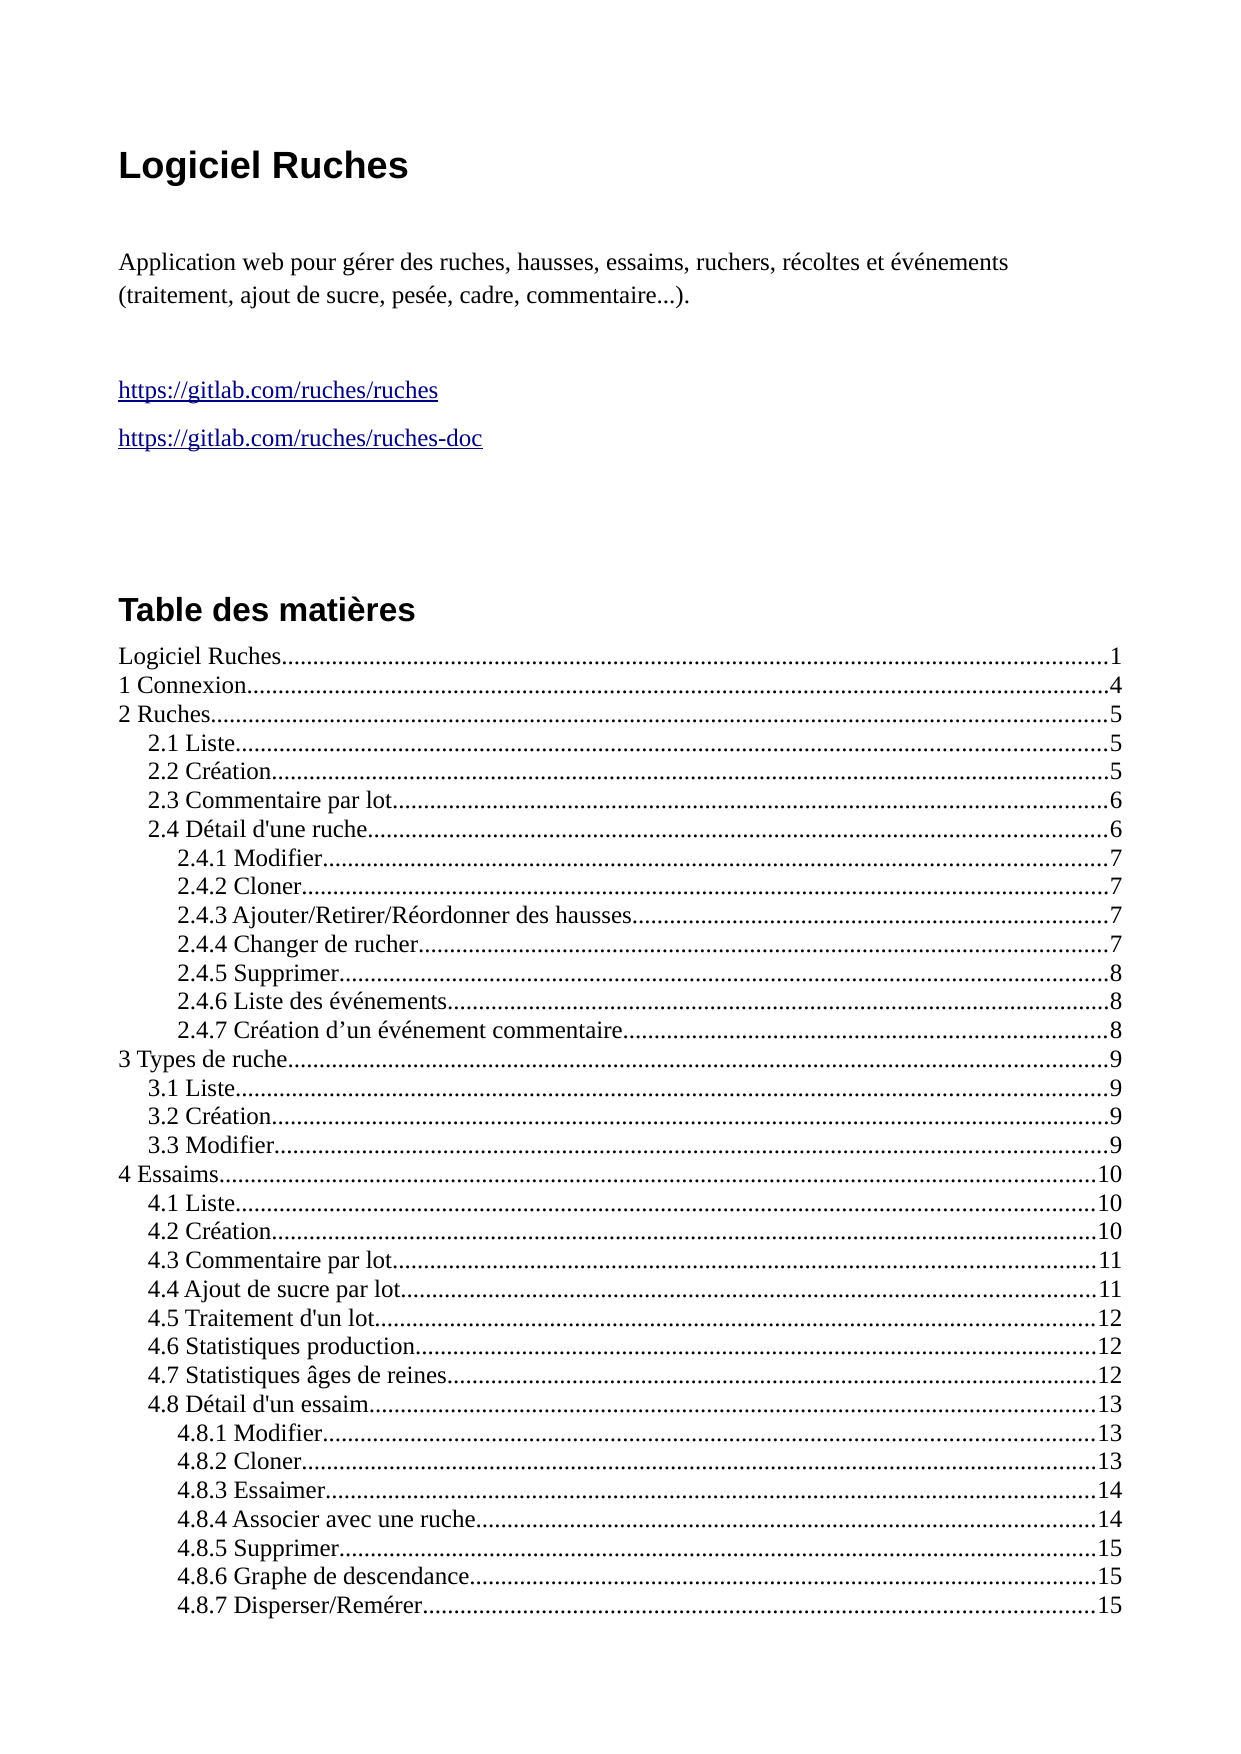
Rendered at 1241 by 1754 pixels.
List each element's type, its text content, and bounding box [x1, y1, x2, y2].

text 2.4.5 Supprimer 8 [177, 958, 1122, 986]
text 2.4.6 Liste des événements 8 [177, 986, 1122, 1015]
text 4.3 Commentaire par lot 11 [148, 1245, 1122, 1274]
text 4.8.6 Graphe de descendance 15 [177, 1561, 1122, 1590]
text 4.4 Ajout de sucre par lot 11 [148, 1274, 1122, 1303]
text 2 Ruches 5 [118, 699, 1122, 728]
text 4.8.5 Supprimer 15 [177, 1533, 1122, 1561]
text 3.2 Création 9 [148, 1101, 1122, 1130]
text 3.3 Modifier 9 [148, 1130, 1122, 1159]
text 2.3 Commentaire par lot 6 [148, 785, 1122, 814]
text 4.8.4 Associer avec une ruche 14 [177, 1504, 1122, 1533]
text 4.1 Liste 10 [148, 1188, 1122, 1216]
text 4.8.3 Essaimer 14 [177, 1475, 1122, 1504]
text Application web pour gérer des ruches, hausses, essaims, ruchers, récoltes et événements (traitement, ajout de sucre, pesée, cadre, commentaire...). [118, 247, 1122, 309]
text 4.5 Traitement d'un lot 12 [148, 1303, 1122, 1331]
text 4.6 Statistiques production 12 [148, 1331, 1122, 1360]
text 3 Types de ruche 9 [118, 1044, 1122, 1073]
text 2.4.4 Changer de rucher 7 [177, 929, 1122, 958]
text 3.1 Liste 9 [148, 1073, 1122, 1101]
text 4.2 Création 10 [148, 1216, 1122, 1245]
text 4 Essaims 10 [118, 1159, 1122, 1188]
text 4.8.7 Disperser/Remérer 15 [177, 1590, 1122, 1619]
text 2.4.7 Création d’un événement commentaire 8 [177, 1015, 1122, 1044]
text 2.4.1 Modifier 7 [177, 843, 1122, 871]
text 2.2 Création 5 [148, 756, 1122, 785]
text 2.4 Détail d'une ruche 6 [148, 814, 1122, 843]
text 4.8 Détail d'un essaim 13 [148, 1389, 1122, 1418]
subtitle Table des matières [118, 591, 1122, 629]
subtitle Logiciel Ruches [118, 143, 1122, 187]
text 2.1 Liste 5 [148, 728, 1122, 756]
text 2.4.2 Cloner 7 [177, 871, 1122, 900]
text 1 Connexion 4 [118, 670, 1122, 699]
text 4.7 Statistiques âges de reines 12 [148, 1360, 1122, 1389]
text 4.8.1 Modifier 13 [177, 1418, 1122, 1446]
text 2.4.3 Ajouter/Retirer/Réordonner des hausses 7 [177, 900, 1122, 929]
text https://gitlab.com/ruches/ruches [118, 375, 1122, 404]
text Logiciel Ruches 1 [118, 641, 1122, 670]
text https://gitlab.com/ruches/ruches-doc [118, 423, 1122, 451]
text 4.8.2 Cloner 13 [177, 1446, 1122, 1475]
